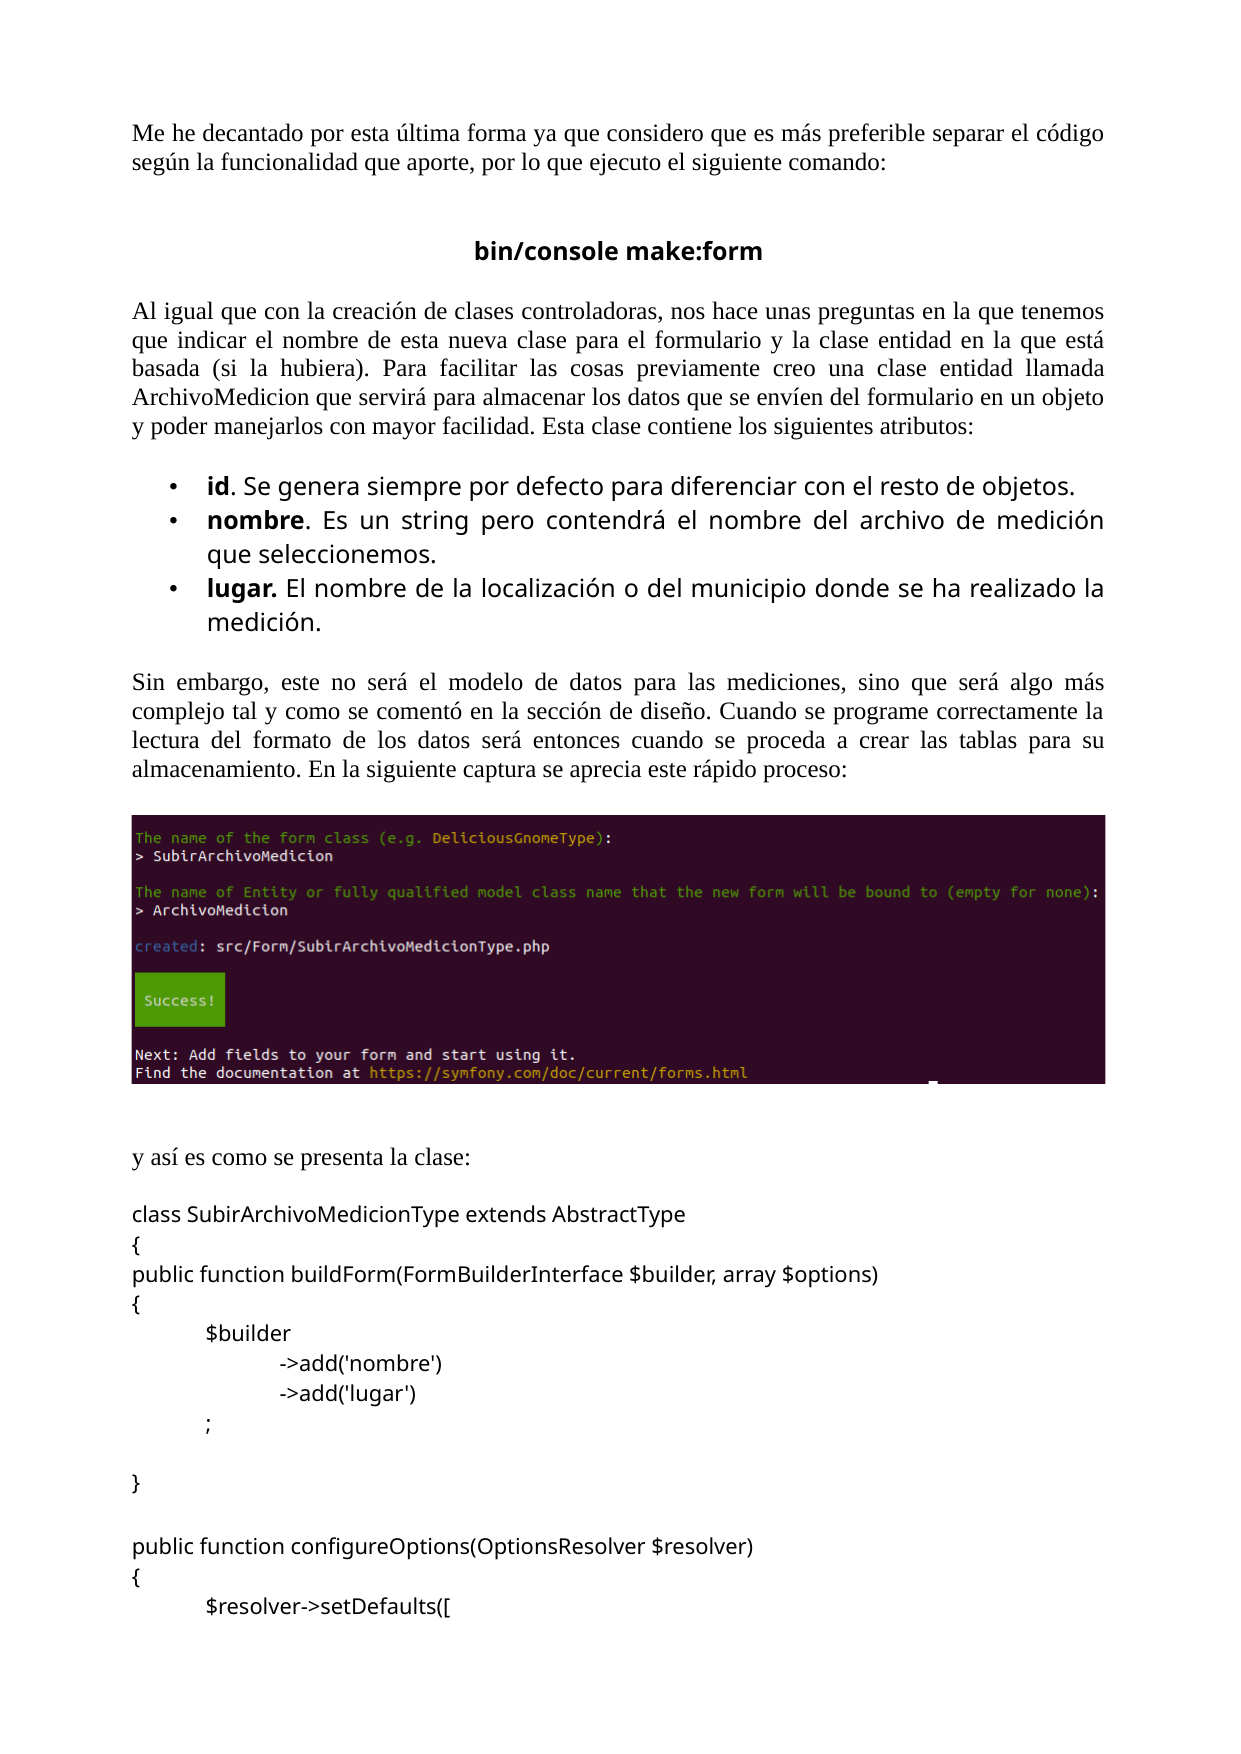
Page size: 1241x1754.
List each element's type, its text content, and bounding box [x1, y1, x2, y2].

text class SubirArchivoMedicionType extends AbstractType [132, 1199, 1106, 1229]
text public function configureOptions(OptionsResolver $resolver) [132, 1531, 1106, 1561]
text ->add('nombre') [132, 1348, 1106, 1378]
list id. Se genera siempre por defecto para diferenciar con el resto de objetos. [169, 468, 1106, 502]
text { [132, 1288, 1106, 1318]
list nombre. Es un string pero contendrá el nombre del archivo de medición que seleccionemos. [169, 502, 1106, 571]
text ; [132, 1408, 1106, 1437]
text y así es como se presenta la clase: [132, 1142, 1106, 1170]
text { [132, 1229, 1106, 1259]
text $resolver->setDefaults([ [132, 1591, 1106, 1620]
text bin/console make:form [132, 233, 1106, 267]
text Sin embargo, este no será el modelo de datos para las mediciones, sino que será algo más complejo tal y como se comentó en la sección de diseño. Cuando se programe correctamente la lectura del formato de los datos será entonces cuando se proceda a crear las tablas para su almacenamiento. En la siguiente captura se aprecia este rápido proceso: [132, 667, 1106, 782]
text } [132, 1467, 1106, 1497]
text public function buildForm(FormBuilderInterface $builder, array $options) [132, 1259, 1106, 1288]
text { [132, 1561, 1106, 1591]
text Al igual que con la creación de clases controladoras, nos hace unas preguntas en la que tenemos que indicar el nombre de esta nueva clase para el formulario y la clase entidad en la que está basada (si la hubiera). Para facilitar las cosas previamente creo una clase entidad llamada ArchivoMedicion que servirá para almacenar los datos que se envíen del formulario en un objeto y poder manejarlos con mayor facilidad. Esta clase contiene los siguientes atributos: [132, 296, 1106, 440]
list lugar. El nombre de la localización o del municipio donde se ha realizado la medición. [169, 571, 1106, 639]
picture [131, 815, 1106, 1084]
text Me he decantado por esta última forma ya que considero que es más preferible separar el código según la funcionalidad que aporte, por lo que ejecuto el siguiente comando: [132, 118, 1106, 176]
text ->add('lugar') [132, 1378, 1106, 1408]
text $builder [132, 1318, 1106, 1348]
